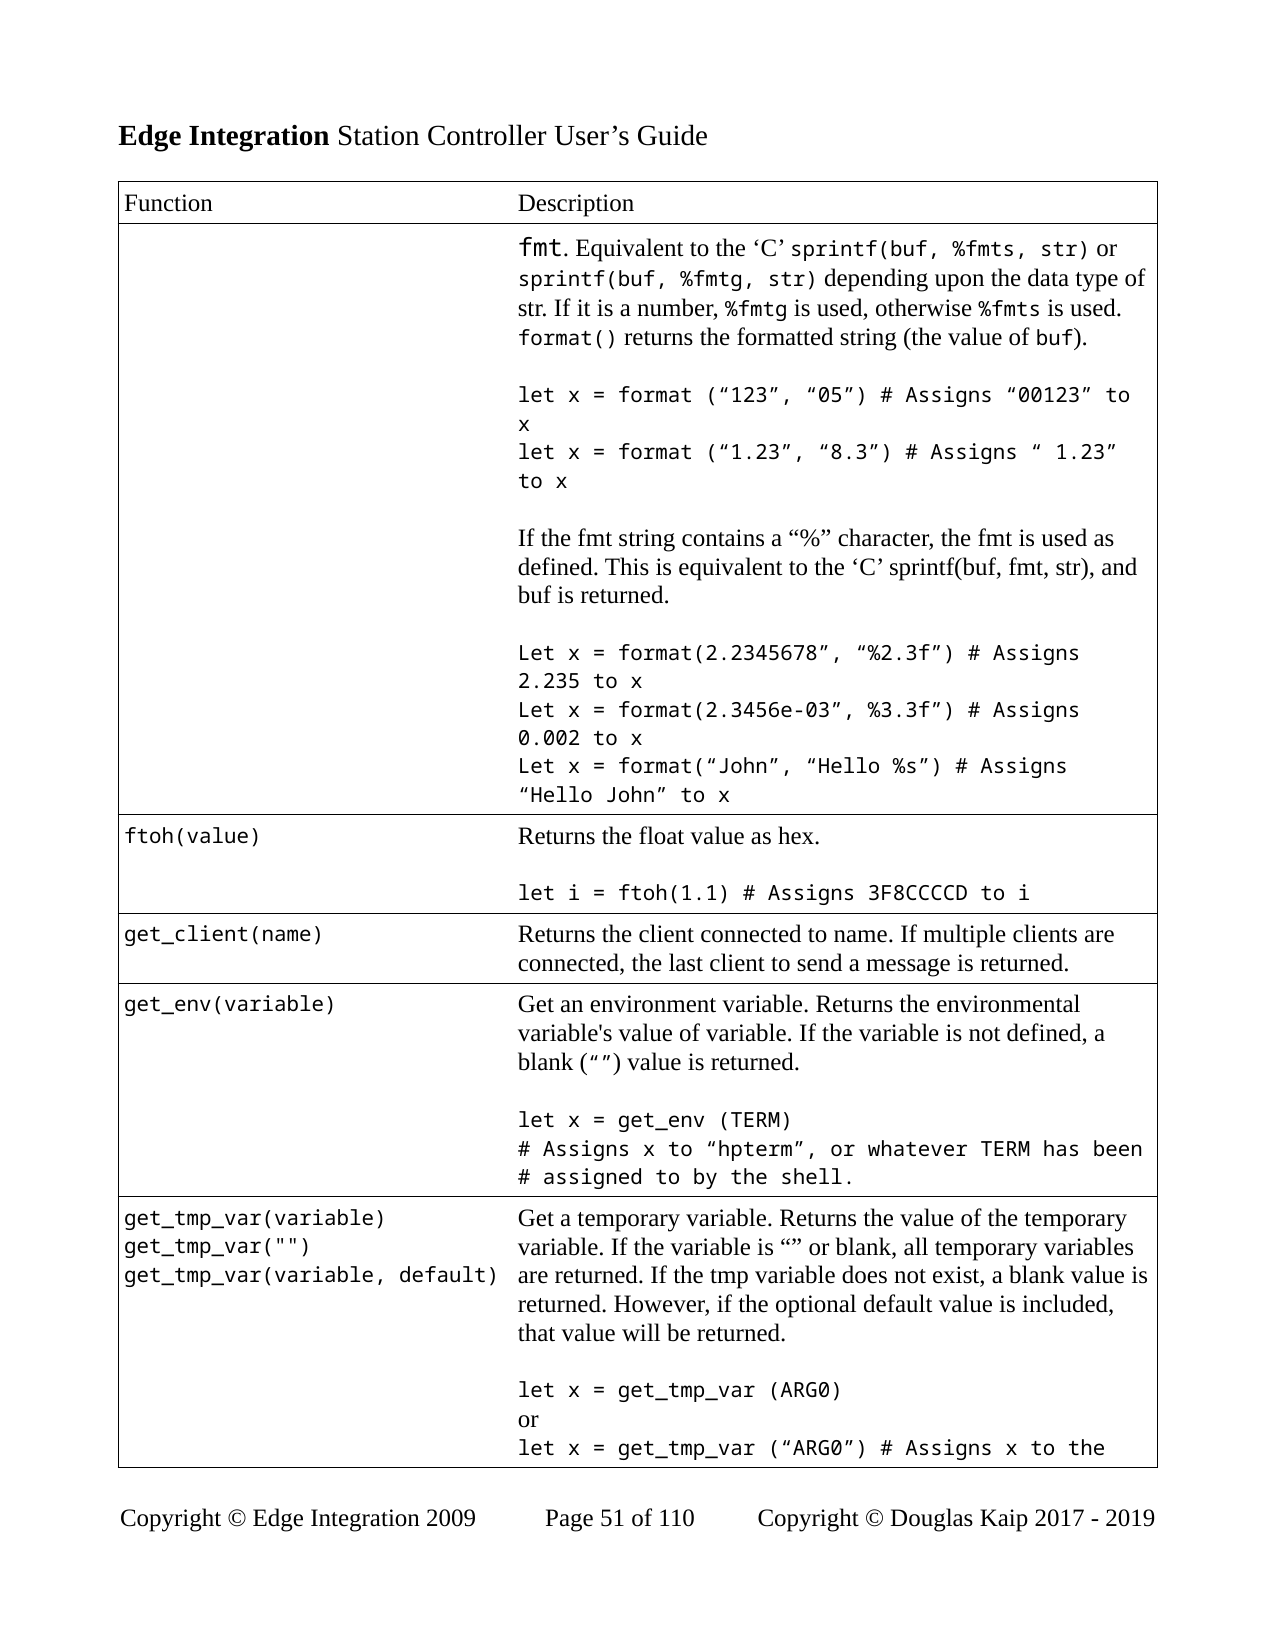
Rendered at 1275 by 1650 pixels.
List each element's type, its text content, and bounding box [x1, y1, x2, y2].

table_cell get_client(name) [119, 914, 512, 983]
table_cell get_env(variable) [119, 984, 512, 1196]
table_cell Get an environment variable. Returns the environmental variable's value of variable. If the variable is not defined, a blank (“”) value is returned. let x = get_env (TERM) # Assigns x to “hpterm”, or whatever TERM has been # assigned to by the shell. [512, 984, 1157, 1196]
table_cell fmt. Equivalent to the ‘C’ sprintf(buf, %fmts, str) or sprintf(buf, %fmtg, str) depending upon the data type of str. If it is a number, %fmtg is used, otherwise %fmts is used. format() returns the formatted string (the value of buf). let x = format (“123”, “05”) # Assigns “00123” to x let x = format (“1.23”, “8.3”) # Assigns “ 1.23” to x If the fmt string contains a “%” character, the fmt is used as defined. This is equivalent to the ‘C’ sprintf(buf, fmt, str), and buf is returned. Let x = format(2.2345678”, “%2.3f”) # Assigns 2.235 to x Let x = format(2.3456e-03”, %3.3f”) # Assigns 0.002 to x Let x = format(“John”, “Hello %s”) # Assigns “Hello John” to x [512, 224, 1157, 814]
table_cell ftoh(value) [119, 815, 512, 913]
table_cell Returns the client connected to name. If multiple clients are connected, the last client to send a message is returned. [512, 914, 1157, 983]
table_cell Get a temporary variable. Returns the value of the temporary variable. If the variable is “” or blank, all temporary variables are returned. If the tmp variable does not exist, a blank value is returned. However, if the optional default value is included, that value will be returned. let x = get_tmp_var (ARG0) or let x = get_tmp_var (“ARG0”) # Assigns x to the [512, 1197, 1157, 1467]
table_header Function [119, 182, 512, 222]
table_cell [119, 224, 512, 814]
table_header Description [512, 182, 1157, 222]
table_cell get_tmp_var(variable) get_tmp_var("") get_tmp_var(variable, default) [119, 1197, 512, 1467]
table_cell Returns the float value as hex. let i = ftoh(1.1) # Assigns 3F8CCCCD to i [512, 815, 1157, 913]
